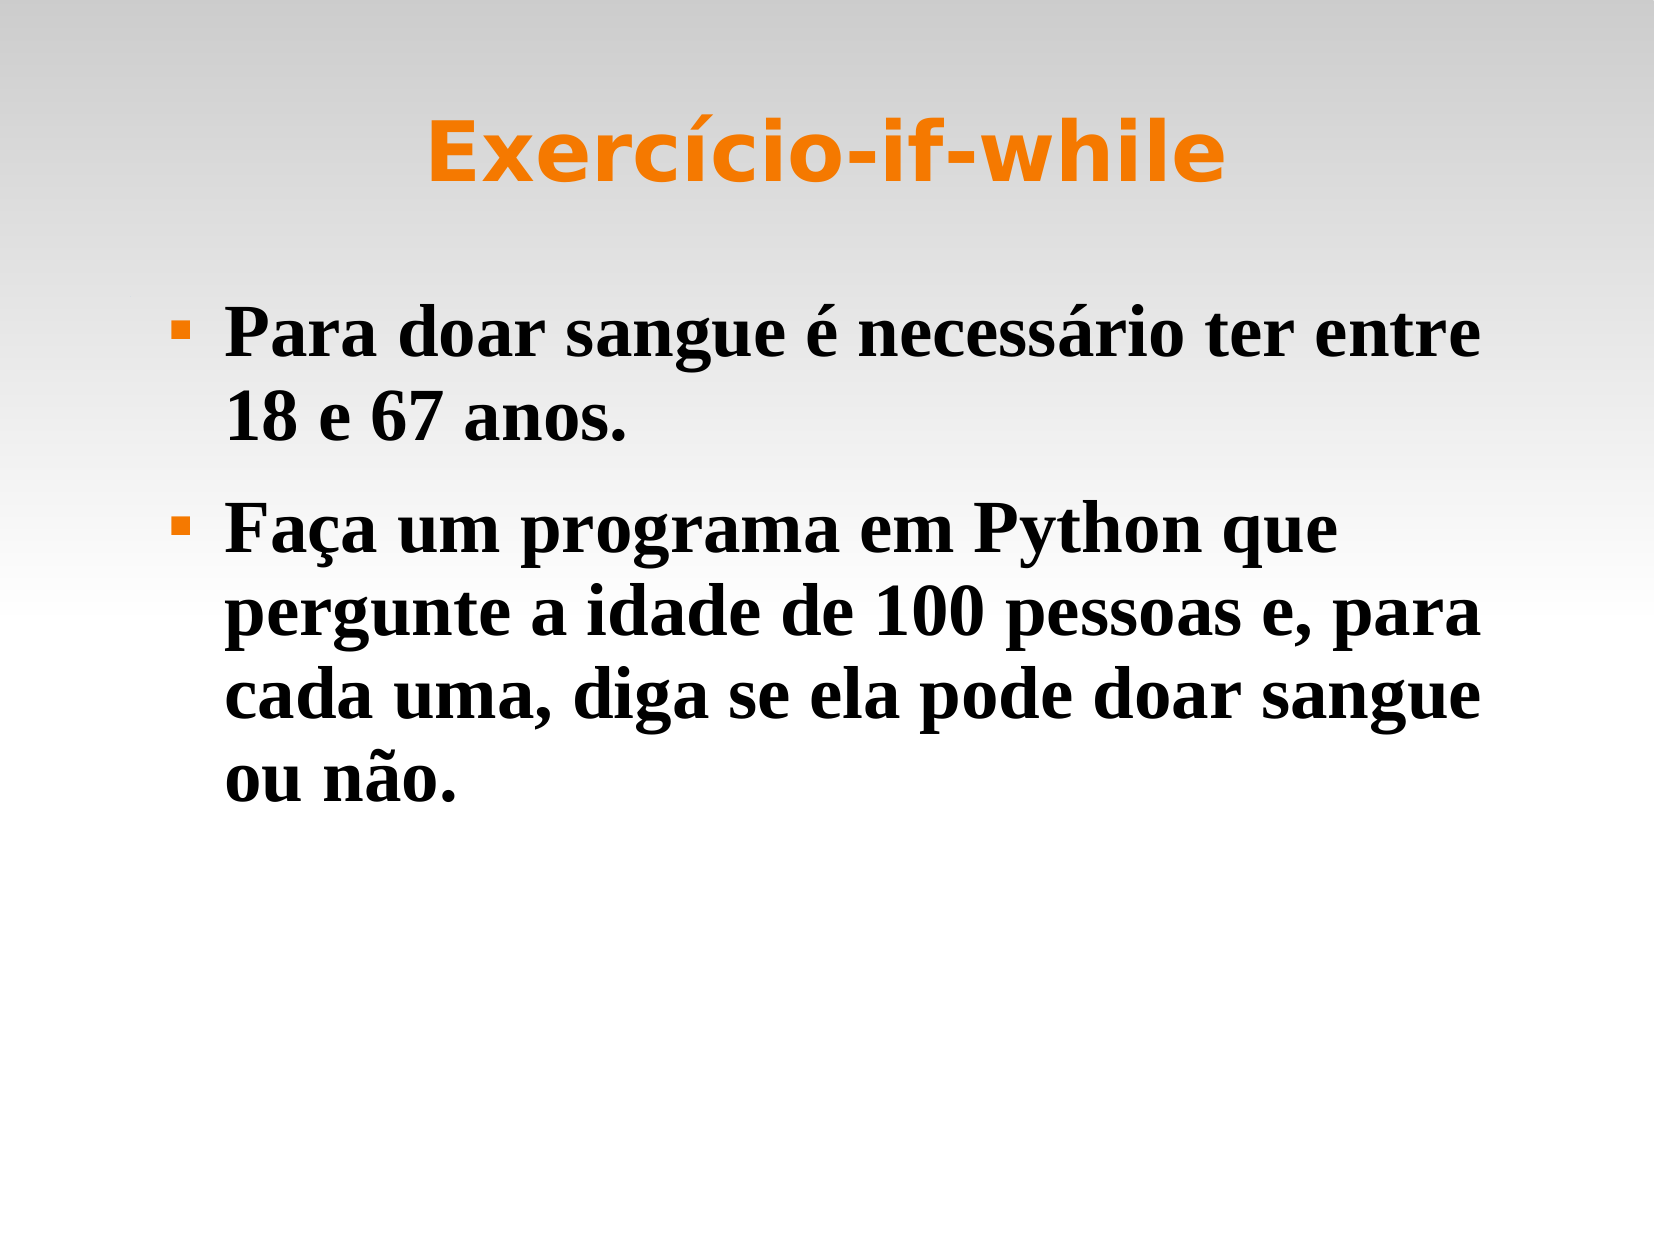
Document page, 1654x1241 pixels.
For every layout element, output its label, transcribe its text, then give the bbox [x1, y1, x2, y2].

list Para doar sangue é necessário ter entre 18 e 67 anos. Faça um programa em Python que pergunte a idade de 100 pessoas e, para cada uma, diga se ela pode doar sangue ou não. [82, 290, 1571, 1109]
title Exercício-if-while [82, 49, 1571, 257]
